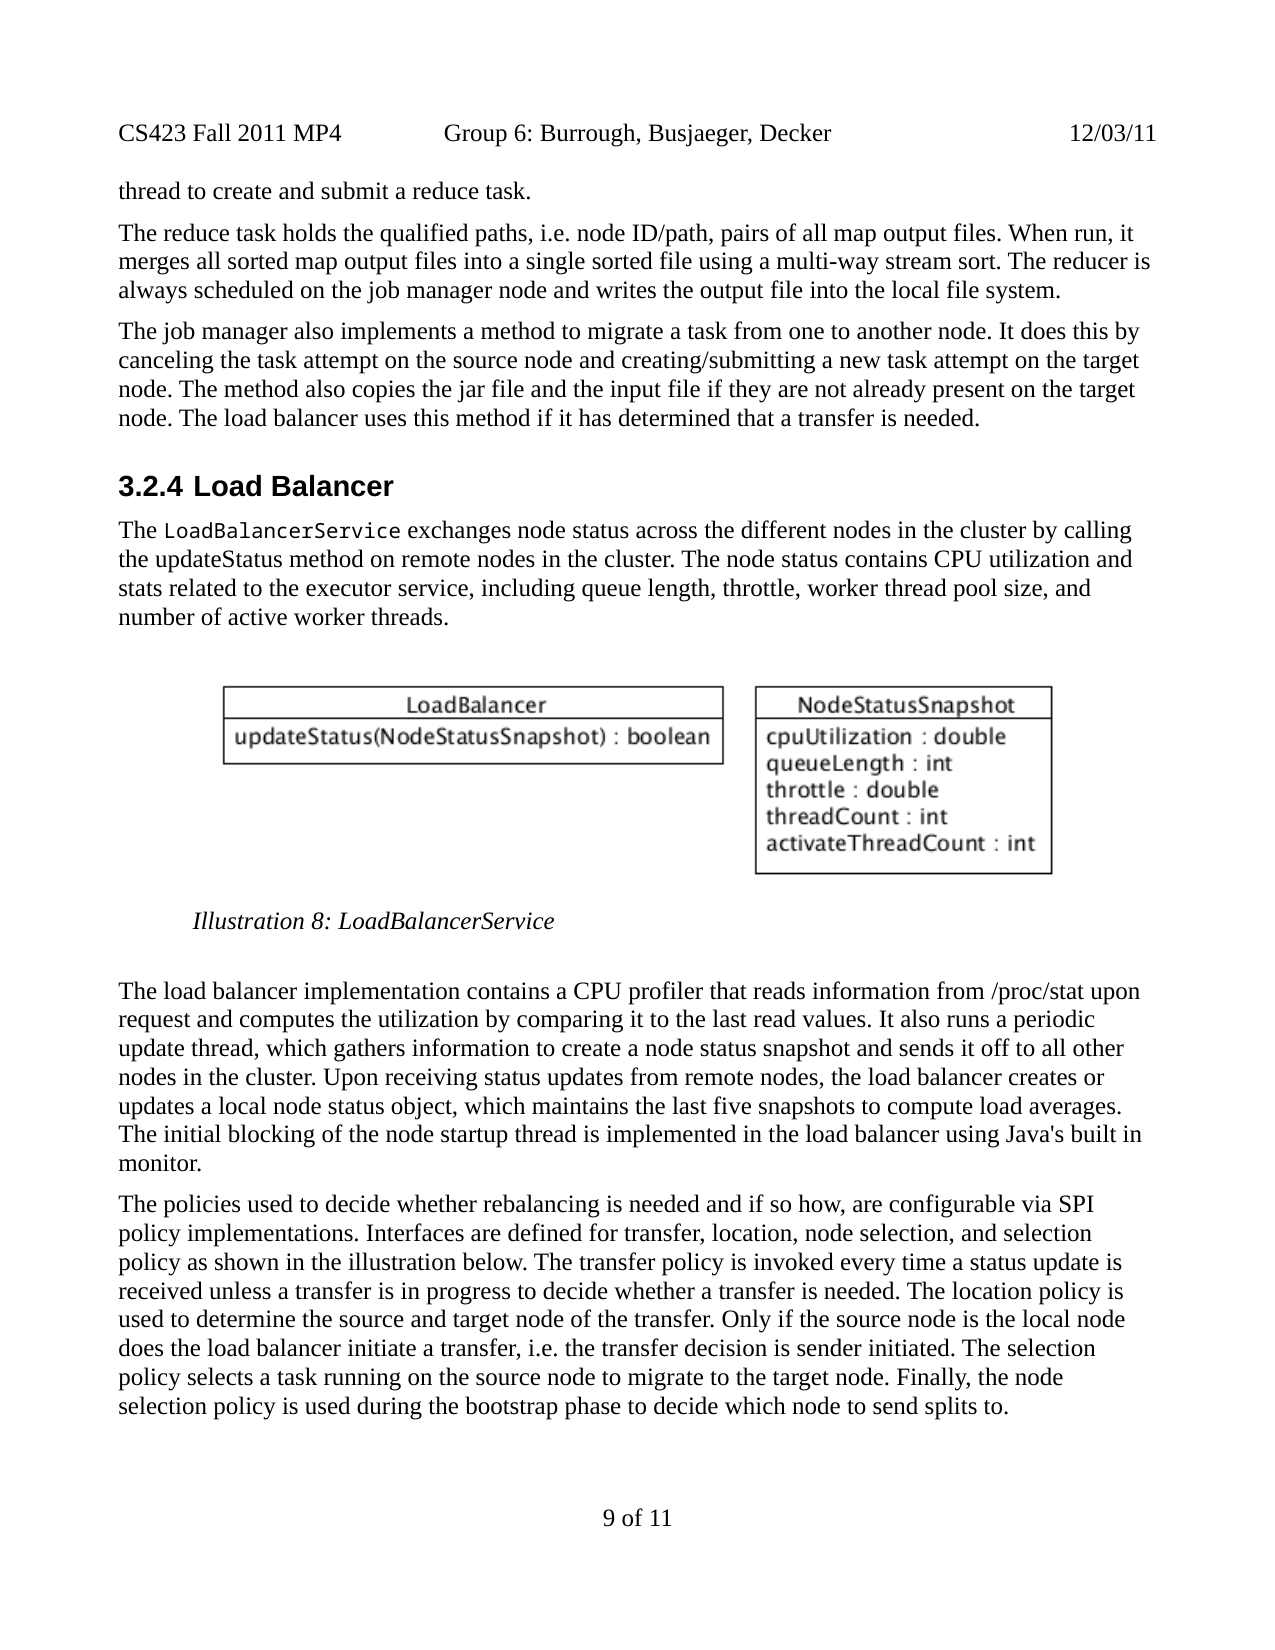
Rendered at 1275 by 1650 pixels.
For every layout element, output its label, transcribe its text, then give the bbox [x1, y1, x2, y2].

text The policies used to decide whether rebalancing is needed and if so how, are configurable via SPI policy implementations. Interfaces are defined for transfer, location, node selection, and selection policy as shown in the illustration below. The transfer policy is invoked every time a status update is received unless a transfer is in progress to decide whether a transfer is needed. The location policy is used to determine the source and target node of the transfer. Only if the source node is the local node does the load balancer initiate a transfer, i.e. the transfer decision is sender initiated. The selection policy selects a task running on the source node to migrate to the target node. Finally, the node selection policy is used during the bootstrap phase to decide which node to send splits to. [118, 1189, 1157, 1419]
text The load balancer implementation contains a CPU profiler that reads information from /proc/stat upon request and computes the utilization by comparing it to the last read values. It also runs a periodic update thread, which gathers information to create a node status snapshot and sends it off to all other nodes in the cluster. Upon receiving status updates from remote nodes, the load balancer creates or updates a local node status object, which maintains the last five snapshots to compute load averages. The initial blocking of the node startup thread is implemented in the load balancer using Java's built in monitor. [118, 976, 1157, 1177]
text The job manager also implements a method to migrate a task from one to another node. It does this by canceling the task attempt on the source node and creating/submitting a new task attempt on the target node. The method also copies the jar file and the input file if they are not already present on the target node. The load balancer uses this method if it has determined that a transfer is needed. [118, 316, 1157, 431]
picture [192, 655, 1083, 906]
text thread to create and submit a reduce task. [118, 176, 1157, 205]
subtitle Load Balancer [118, 469, 1157, 502]
text The reduce task holds the qualified paths, i.e. node ID/path, pairs of all map output files. When run, it merges all sorted map output files into a single sorted file using a multi-way stream sort. The reducer is always scheduled on the job manager node and writes the output file into the local file system. [118, 218, 1157, 304]
text The LoadBalancerService exchanges node status across the different nodes in the cluster by calling the updateStatus method on remote nodes in the cluster. The node status contains CPU utilization and stats related to the executor service, including queue length, throttle, worker thread pool size, and number of active worker threads. [118, 515, 1157, 631]
text Illustration 8: LoadBalancerService [192, 906, 1083, 934]
